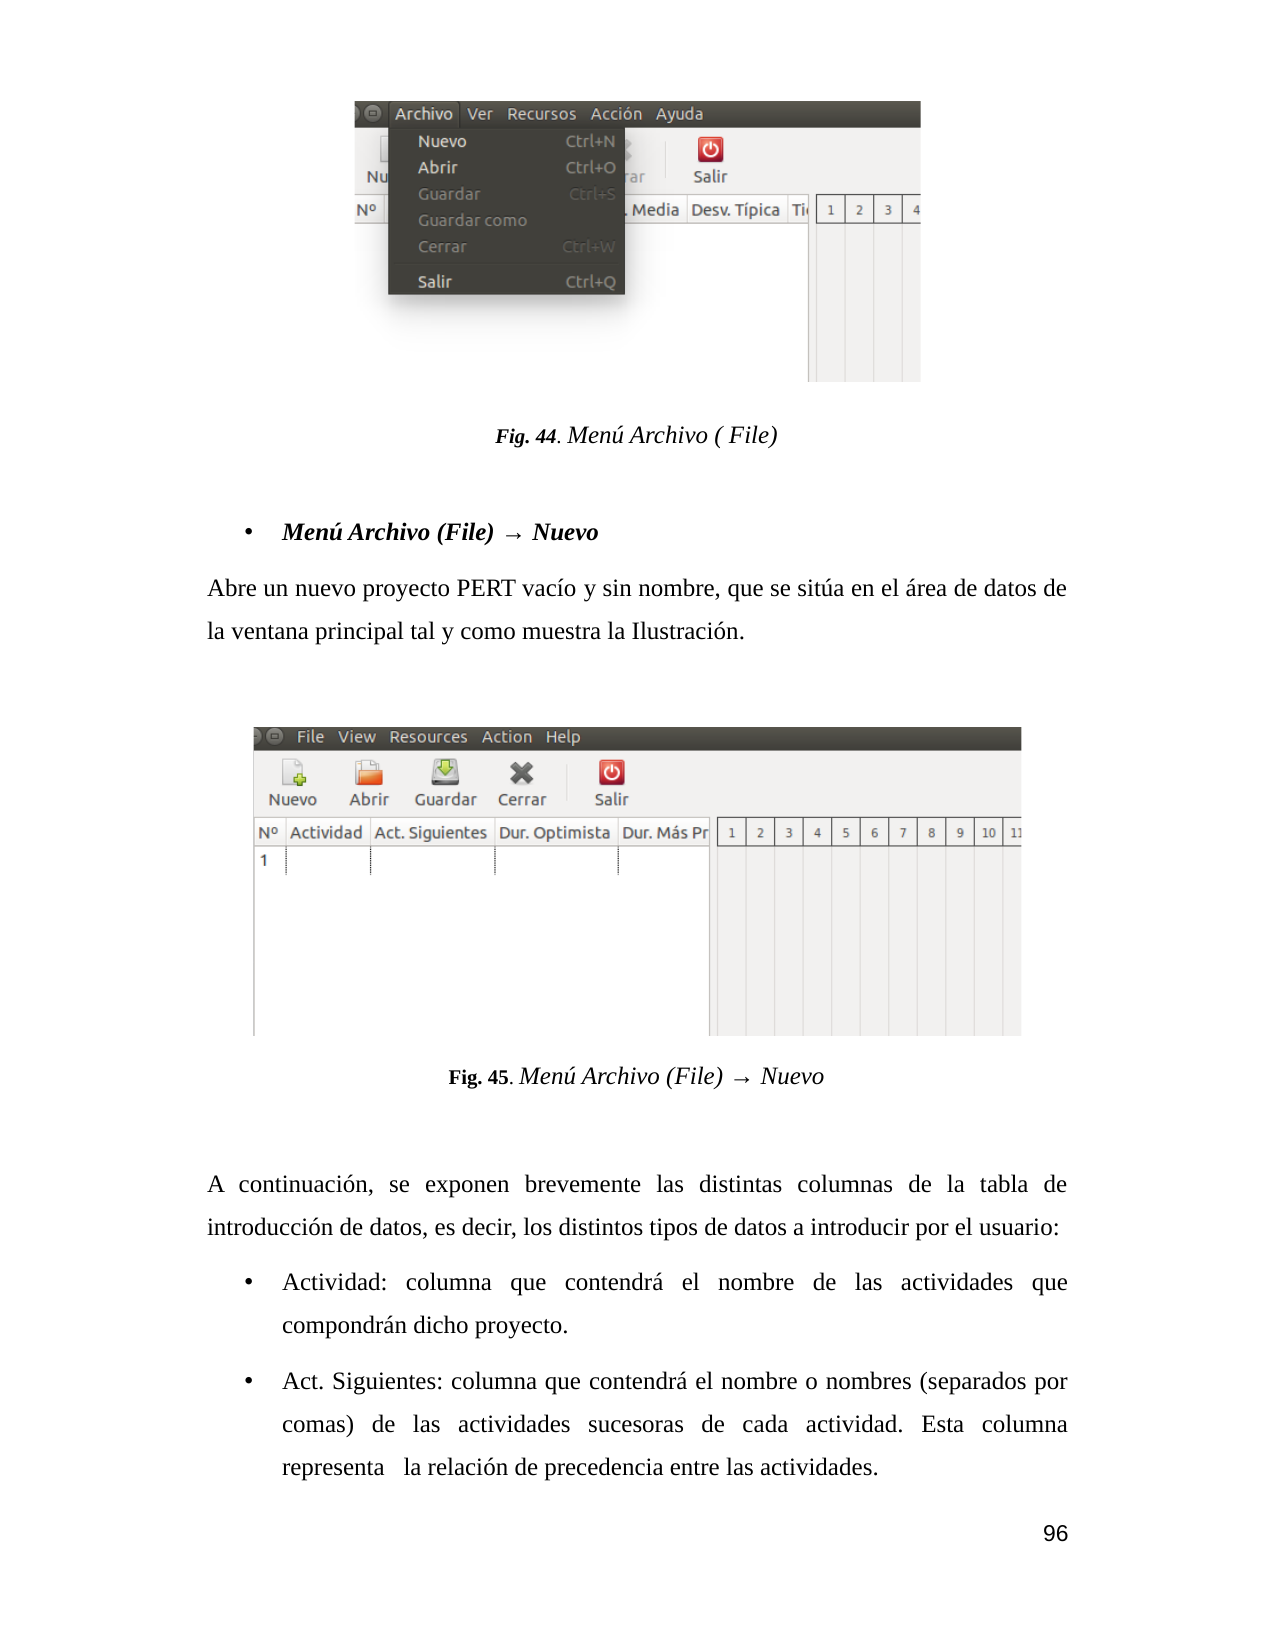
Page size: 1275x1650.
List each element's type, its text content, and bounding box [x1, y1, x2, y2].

list Act. Siguientes: columna que contendrá el nombre o nombres (separados por comas) de las actividades sucesoras de cada actividad. Esta columna representa la relación de precedencia entre las actividades. [244, 1366, 1068, 1481]
text A continuación, se exponen brevemente las distintas columnas de la tabla de introducción de datos, es decir, los distintos tipos de datos a introducir por el usuario: [207, 1169, 1068, 1241]
text Abre un nuevo proyecto PERT vacío y sin nombre, que se sitúa en el área de datos de la ventana principal tal y como muestra la Ilustración. [207, 573, 1068, 645]
text Fig. 45. Menú Archivo (File) → Nuevo [207, 1061, 1068, 1090]
text Fig. 44. Menú Archivo ( File) [207, 420, 1068, 448]
list Menú Archivo (File) → Nuevo [244, 517, 1068, 546]
list Actividad: columna que contendrá el nombre de las actividades que compondrán dicho proyecto. [244, 1267, 1068, 1339]
